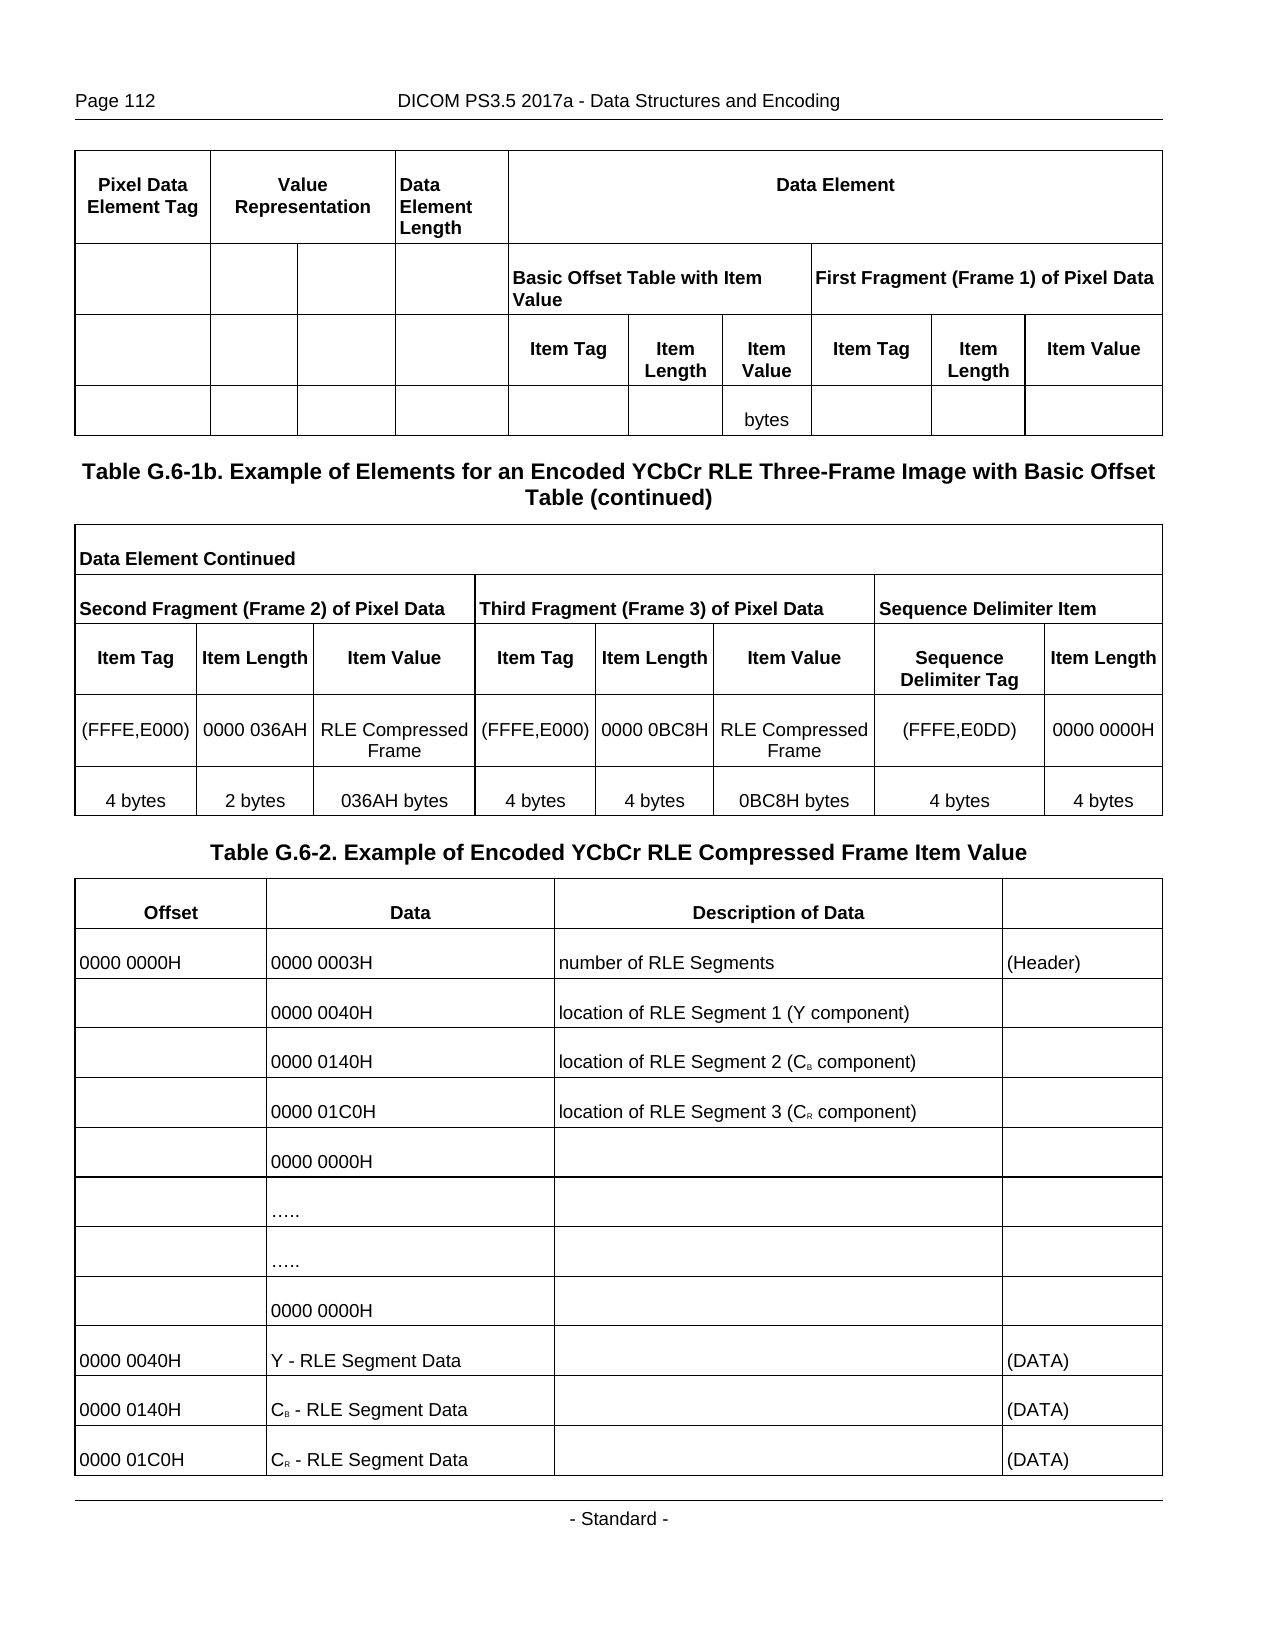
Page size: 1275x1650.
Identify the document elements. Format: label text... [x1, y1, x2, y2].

table_cell [211, 244, 297, 314]
table_cell [76, 244, 210, 314]
table_header Data Element Length [396, 151, 508, 243]
table_cell 0000 0140H [76, 1376, 266, 1425]
table_cell 4 bytes [76, 767, 196, 815]
table_cell Y - RLE Segment Data [267, 1326, 554, 1375]
table_cell Item Tag [509, 315, 628, 385]
table_cell 0000 0000H [267, 1277, 554, 1325]
table_cell [1003, 1277, 1162, 1325]
table_cell [396, 315, 508, 385]
table_cell [555, 1277, 1002, 1325]
table_cell [1003, 979, 1162, 1027]
table_cell [1003, 1128, 1162, 1176]
table_cell 0000 01C0H [76, 1426, 266, 1474]
table_cell [555, 1376, 1002, 1425]
table_cell 2 bytes [197, 767, 313, 815]
table_cell [76, 386, 210, 435]
table_cell Basic Offset Table with Item Value [509, 244, 811, 314]
text Table G.6-1b. Example of Elements for an Encoded YCbCr RLE Three-Frame Image with Basic Offset Table (continued) [75, 458, 1162, 510]
table_cell [1003, 1178, 1162, 1226]
table_cell Item Value [714, 624, 874, 694]
table_cell [555, 1426, 1002, 1474]
table_cell 0000 0040H [267, 979, 554, 1027]
table_cell [396, 386, 508, 435]
table_cell Item Length [629, 315, 722, 385]
table_cell 0000 0003H [267, 929, 554, 978]
table_cell number of RLE Segments [555, 929, 1002, 978]
table_header Description of Data [555, 879, 1002, 928]
table_cell [298, 386, 395, 435]
table_cell 0000 0000H [1045, 695, 1162, 766]
table_cell 4 bytes [476, 767, 595, 815]
table_cell 0000 0040H [76, 1326, 266, 1375]
table_cell [76, 1028, 266, 1077]
table_cell [211, 315, 297, 385]
table_header Pixel Data Element Tag [76, 151, 210, 243]
table_cell 0000 0BC8H [596, 695, 713, 766]
table_cell [1003, 1078, 1162, 1127]
table_cell Item Value [314, 624, 474, 694]
text Table G.6-2. Example of Encoded YCbCr RLE Compressed Frame Item Value [75, 839, 1162, 865]
table_cell location of RLE Segment 2 (CB component) [555, 1028, 1002, 1077]
table_cell [555, 1326, 1002, 1375]
table_cell [298, 315, 395, 385]
table_cell [1003, 1227, 1162, 1276]
table_cell [76, 979, 266, 1027]
table_header Data Element [509, 151, 1162, 243]
table_cell 036AH bytes [314, 767, 474, 815]
table_cell CR - RLE Segment Data [267, 1426, 554, 1474]
table_cell Item Tag [812, 315, 931, 385]
table_cell ….. [267, 1227, 554, 1276]
table_cell [76, 1078, 266, 1127]
table_cell location of RLE Segment 3 (CR component) [555, 1078, 1002, 1127]
table_cell [76, 1128, 266, 1176]
table_cell [932, 386, 1024, 435]
table_cell [555, 1128, 1002, 1176]
table_header Offset [76, 879, 266, 928]
table_cell [298, 244, 395, 314]
table_cell 0000 0000H [76, 929, 266, 978]
table_cell Item Value [723, 315, 811, 385]
table_cell Third Fragment (Frame 3) of Pixel Data [476, 575, 874, 623]
table_cell [555, 1178, 1002, 1226]
table_cell [1026, 386, 1162, 435]
table_cell 4 bytes [875, 767, 1044, 815]
table_cell 0000 0140H [267, 1028, 554, 1077]
table_header Value Representation [211, 151, 395, 243]
table_cell RLE Compressed Frame [714, 695, 874, 766]
table_cell [396, 244, 508, 314]
table_cell First Fragment (Frame 1) of Pixel Data [812, 244, 1162, 314]
table_cell location of RLE Segment 1 (Y component) [555, 979, 1002, 1027]
table_cell [812, 386, 931, 435]
table_cell [76, 1277, 266, 1325]
table_header Data [267, 879, 554, 928]
table_cell Second Fragment (Frame 2) of Pixel Data [76, 575, 474, 623]
table_cell (DATA) [1003, 1376, 1162, 1425]
table_cell (DATA) [1003, 1326, 1162, 1375]
table_cell 0000 0000H [267, 1128, 554, 1176]
table_cell Item Value [1026, 315, 1162, 385]
table_cell (DATA) [1003, 1426, 1162, 1474]
table_cell Sequence Delimiter Tag [875, 624, 1044, 694]
table_cell (Header) [1003, 929, 1162, 978]
table_cell Item Tag [76, 624, 196, 694]
table_cell Item Length [596, 624, 713, 694]
table_cell [1003, 1028, 1162, 1077]
table_cell [76, 1178, 266, 1226]
table_cell 0000 01C0H [267, 1078, 554, 1127]
table_cell (FFFE,E000) [76, 695, 196, 766]
table_header [1003, 879, 1162, 928]
table_cell bytes [723, 386, 811, 435]
table_cell [76, 315, 210, 385]
table_cell 0BC8H bytes [714, 767, 874, 815]
table_cell 4 bytes [1045, 767, 1162, 815]
table_cell Item Length [197, 624, 313, 694]
table_cell (FFFE,E000) [476, 695, 595, 766]
table_cell RLE Compressed Frame [314, 695, 474, 766]
table_cell [629, 386, 722, 435]
table_cell CB - RLE Segment Data [267, 1376, 554, 1425]
table_cell [555, 1227, 1002, 1276]
table_cell [509, 386, 628, 435]
table_cell Item Tag [476, 624, 595, 694]
table_cell ….. [267, 1178, 554, 1226]
table_cell 4 bytes [596, 767, 713, 815]
table_cell [76, 1227, 266, 1276]
table_cell [211, 386, 297, 435]
table_cell 0000 036AH [197, 695, 313, 766]
table_cell Item Length [932, 315, 1024, 385]
table_header Data Element Continued [76, 525, 1162, 573]
table_cell (FFFE,E0DD) [875, 695, 1044, 766]
table_cell Sequence Delimiter Item [875, 575, 1162, 623]
table_cell Item Length [1045, 624, 1162, 694]
